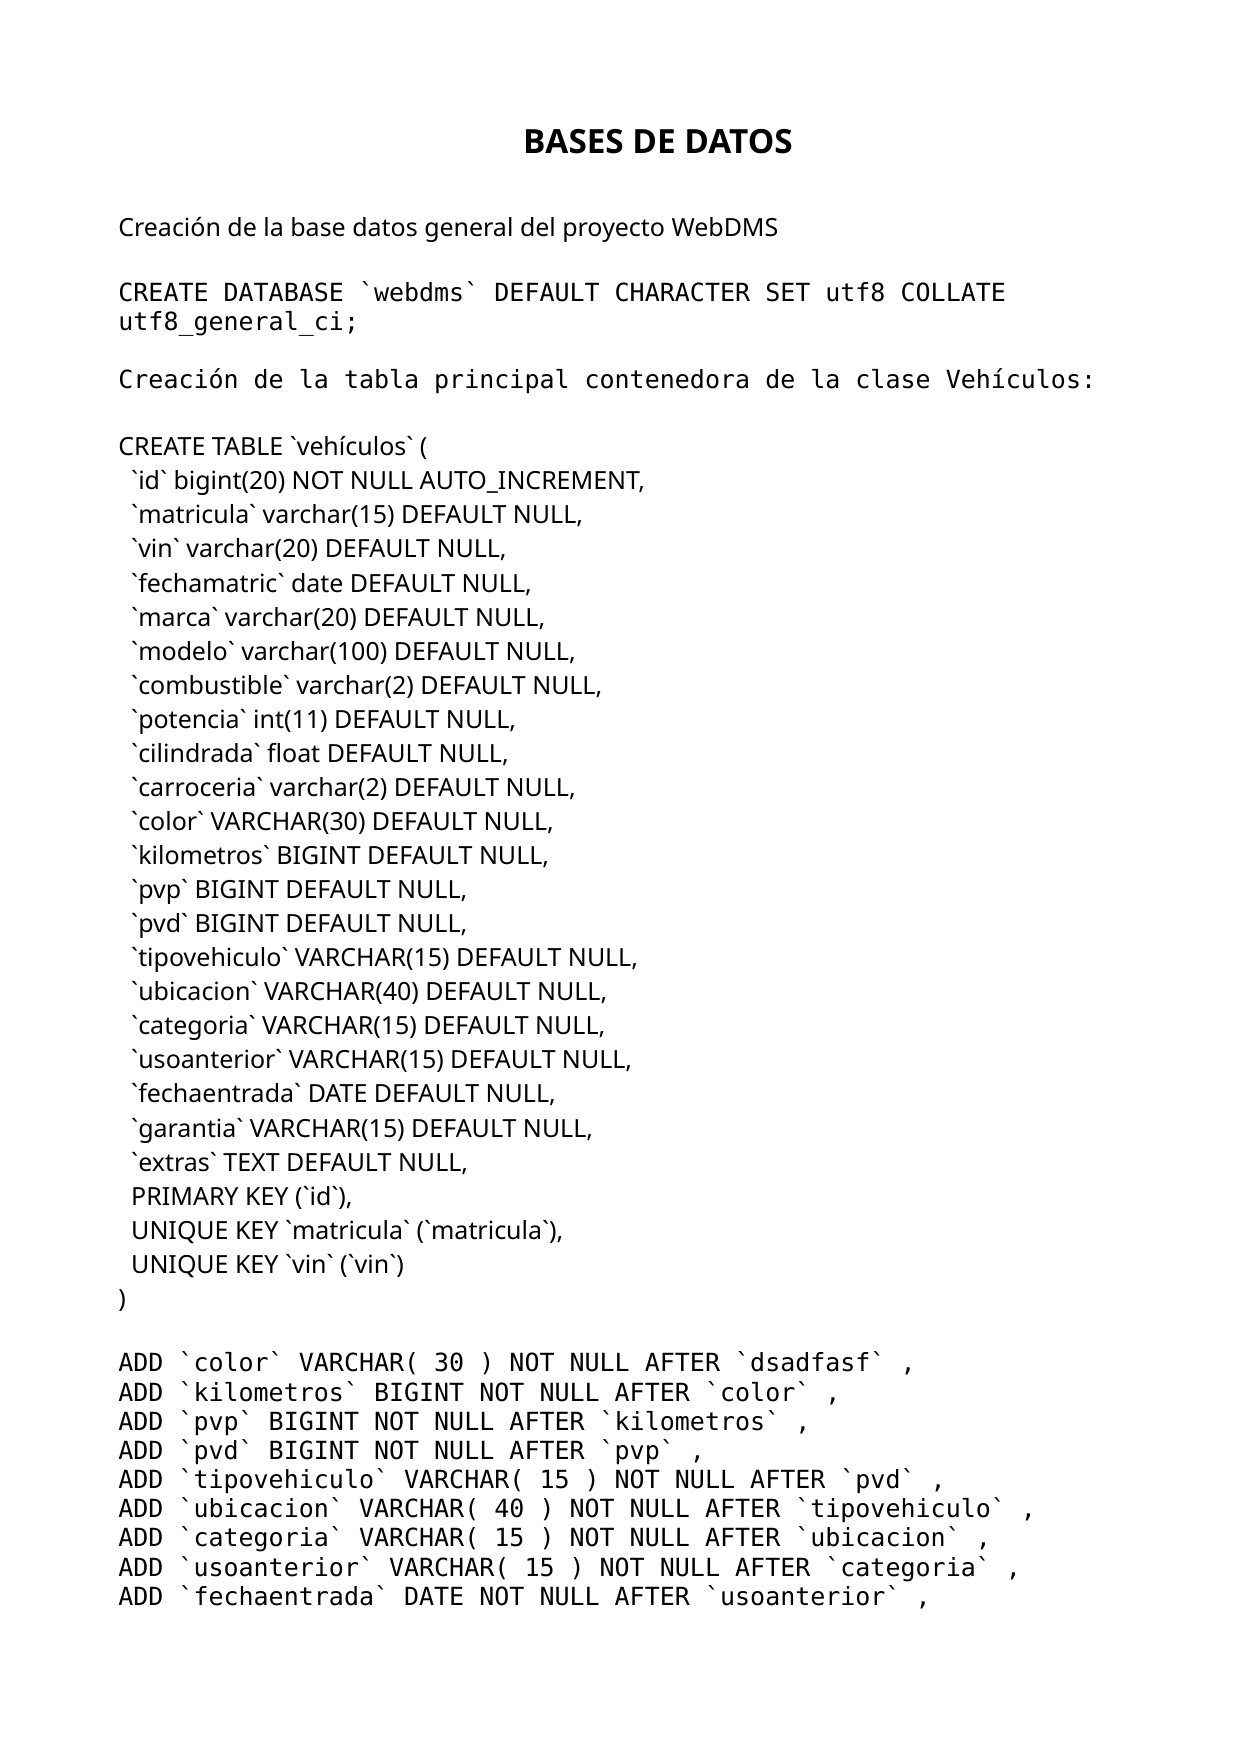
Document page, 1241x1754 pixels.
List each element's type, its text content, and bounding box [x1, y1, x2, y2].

text `usoanterior` VARCHAR(15) DEFAULT NULL, [118, 1042, 1122, 1076]
text Creación de la base datos general del proyecto WebDMS [118, 210, 1122, 244]
text `pvp` BIGINT DEFAULT NULL, [118, 872, 1122, 906]
text `cilindrada` float DEFAULT NULL, [118, 736, 1122, 769]
text `extras` TEXT DEFAULT NULL, [118, 1144, 1122, 1178]
text CREATE DATABASE `webdms` DEFAULT CHARACTER SET utf8 COLLATE utf8_general_ci; [118, 278, 1122, 337]
text `fechaentrada` DATE DEFAULT NULL, [118, 1076, 1122, 1110]
text `tipovehiculo` VARCHAR(15) DEFAULT NULL, [118, 940, 1122, 974]
text ) [118, 1281, 1122, 1314]
text `fechamatric` date DEFAULT NULL, [118, 565, 1122, 599]
text PRIMARY KEY (`id`), [118, 1178, 1122, 1212]
text ADD `color` VARCHAR( 30 ) NOT NULL AFTER `dsadfasf` , ADD `kilometros` BIGINT NOT NULL AFTER `color` , ADD `pvp` BIGINT NOT NULL AFTER `kilometros` , ADD `pvd` BIGINT NOT NULL AFTER `pvp` , ADD `tipovehiculo` VARCHAR( 15 ) NOT NULL AFTER `pvd` , ADD `ubicacion` VARCHAR( 40 ) NOT NULL AFTER `tipovehiculo` , ADD `categoria` VARCHAR( 15 ) NOT NULL AFTER `ubicacion` , ADD `usoanterior` VARCHAR( 15 ) NOT NULL AFTER `categoria` , ADD `fechaentrada` DATE NOT NULL AFTER `usoanterior` , [118, 1349, 1122, 1611]
text `potencia` int(11) DEFAULT NULL, [118, 701, 1122, 736]
text `color` VARCHAR(30) DEFAULT NULL, [118, 804, 1122, 838]
text CREATE TABLE `vehículos` ( [118, 429, 1122, 463]
text UNIQUE KEY `vin` (`vin`) [118, 1246, 1122, 1281]
text `modelo` varchar(100) DEFAULT NULL, [118, 633, 1122, 667]
text `id` bigint(20) NOT NULL AUTO_INCREMENT, [118, 463, 1122, 497]
text `marca` varchar(20) DEFAULT NULL, [118, 599, 1122, 633]
text `pvd` BIGINT DEFAULT NULL, [118, 906, 1122, 940]
text UNIQUE KEY `matricula` (`matricula`), [118, 1212, 1122, 1246]
text `kilometros` BIGINT DEFAULT NULL, [118, 838, 1122, 872]
text Creación de la tabla principal contenedora de la clase Vehículos: [118, 366, 1122, 395]
text `garantia` VARCHAR(15) DEFAULT NULL, [118, 1110, 1122, 1144]
text `matricula` varchar(15) DEFAULT NULL, [118, 497, 1122, 531]
subtitle BASES DE DATOS [156, 118, 1122, 163]
text `ubicacion` VARCHAR(40) DEFAULT NULL, [118, 974, 1122, 1008]
text `categoria` VARCHAR(15) DEFAULT NULL, [118, 1008, 1122, 1042]
text `vin` varchar(20) DEFAULT NULL, [118, 531, 1122, 565]
text `combustible` varchar(2) DEFAULT NULL, [118, 667, 1122, 701]
text `carroceria` varchar(2) DEFAULT NULL, [118, 769, 1122, 804]
